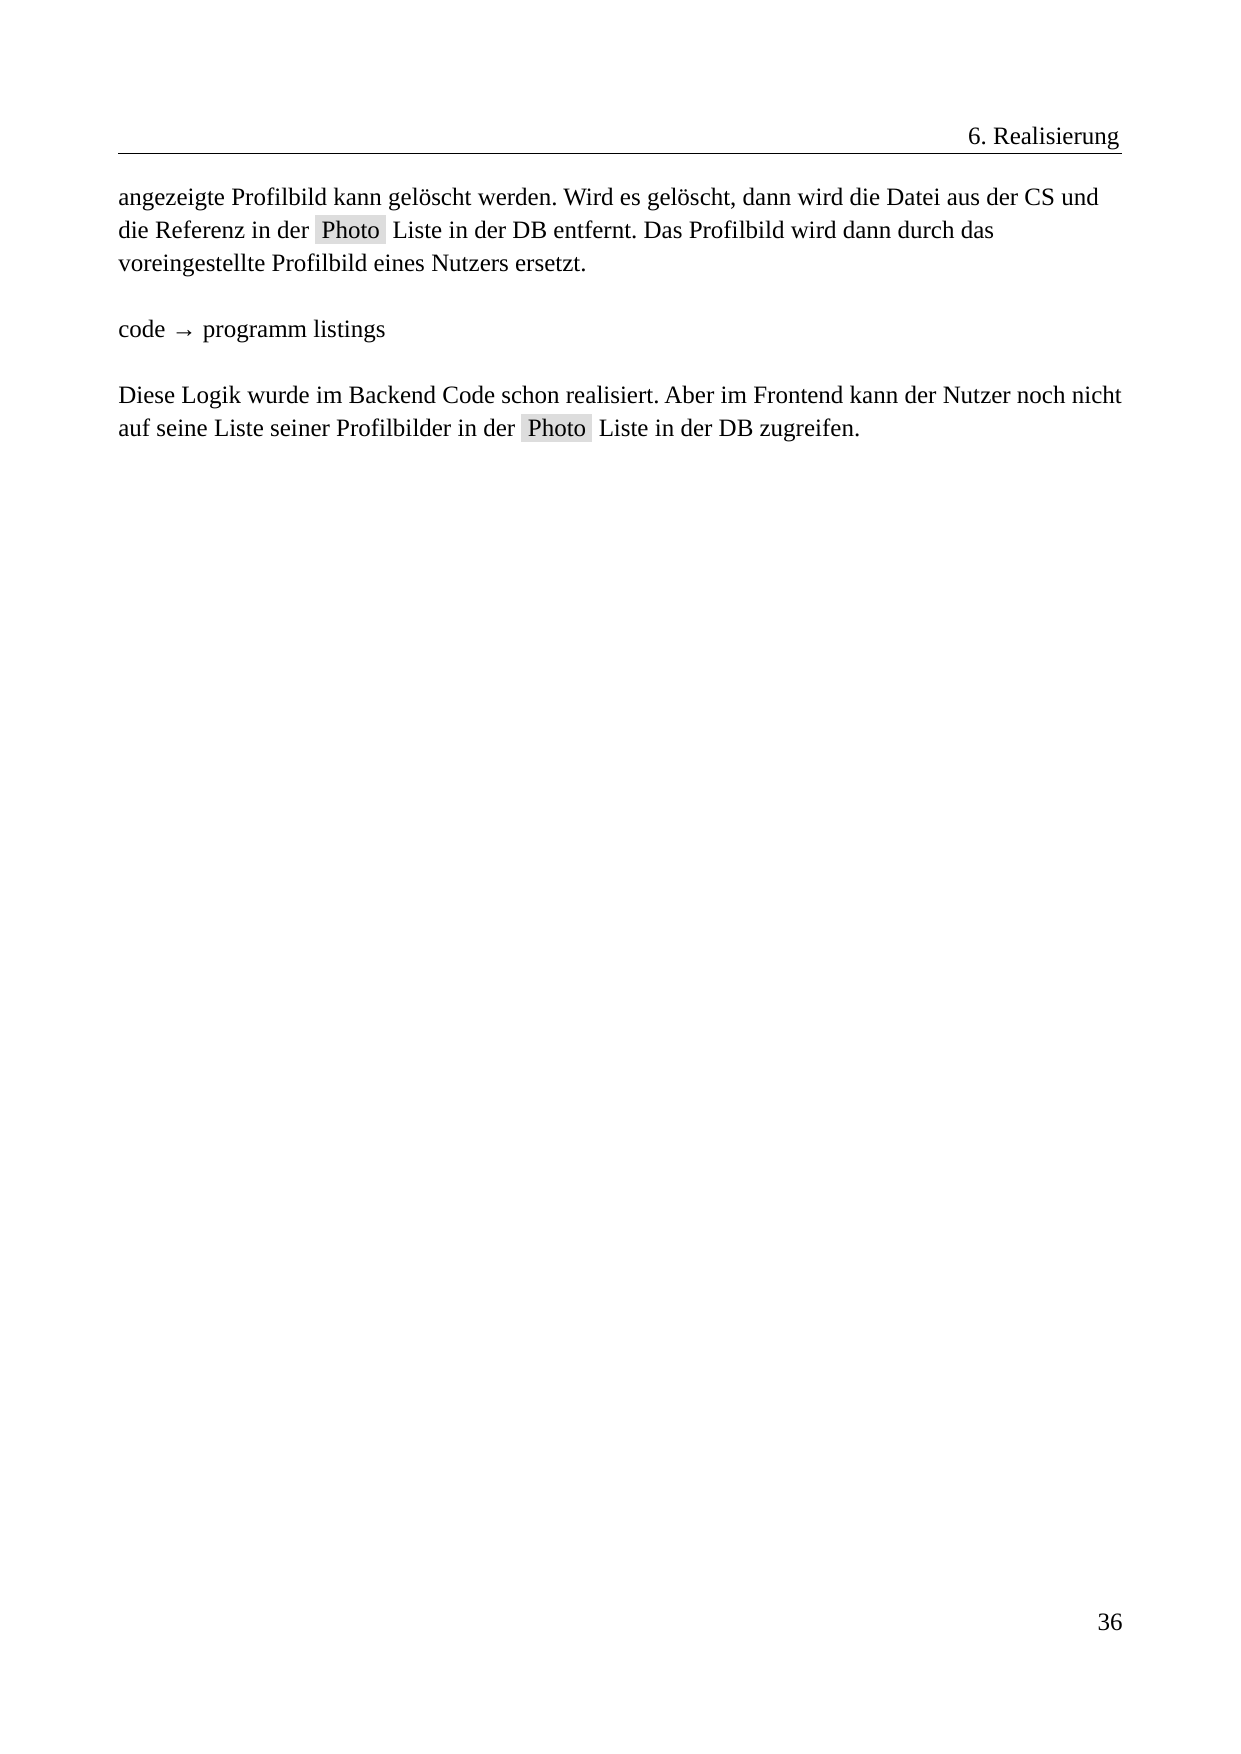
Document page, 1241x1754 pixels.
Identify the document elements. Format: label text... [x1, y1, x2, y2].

text code → programm listings [118, 314, 1122, 343]
text Diese Logik wurde im Backend Code schon realisiert. Aber im Frontend kann der Nutzer noch nicht auf seine Liste seiner Profilbilder in der Photo Liste in der DB zugreifen. [118, 380, 1122, 442]
text angezeigte Profilbild kann gelöscht werden. Wird es gelöscht, dann wird die Datei aus der CS und die Referenz in der Photo Liste in der DB entfernt. Das Profilbild wird dann durch das voreingestellte Profilbild eines Nutzers ersetzt. [118, 182, 1122, 277]
